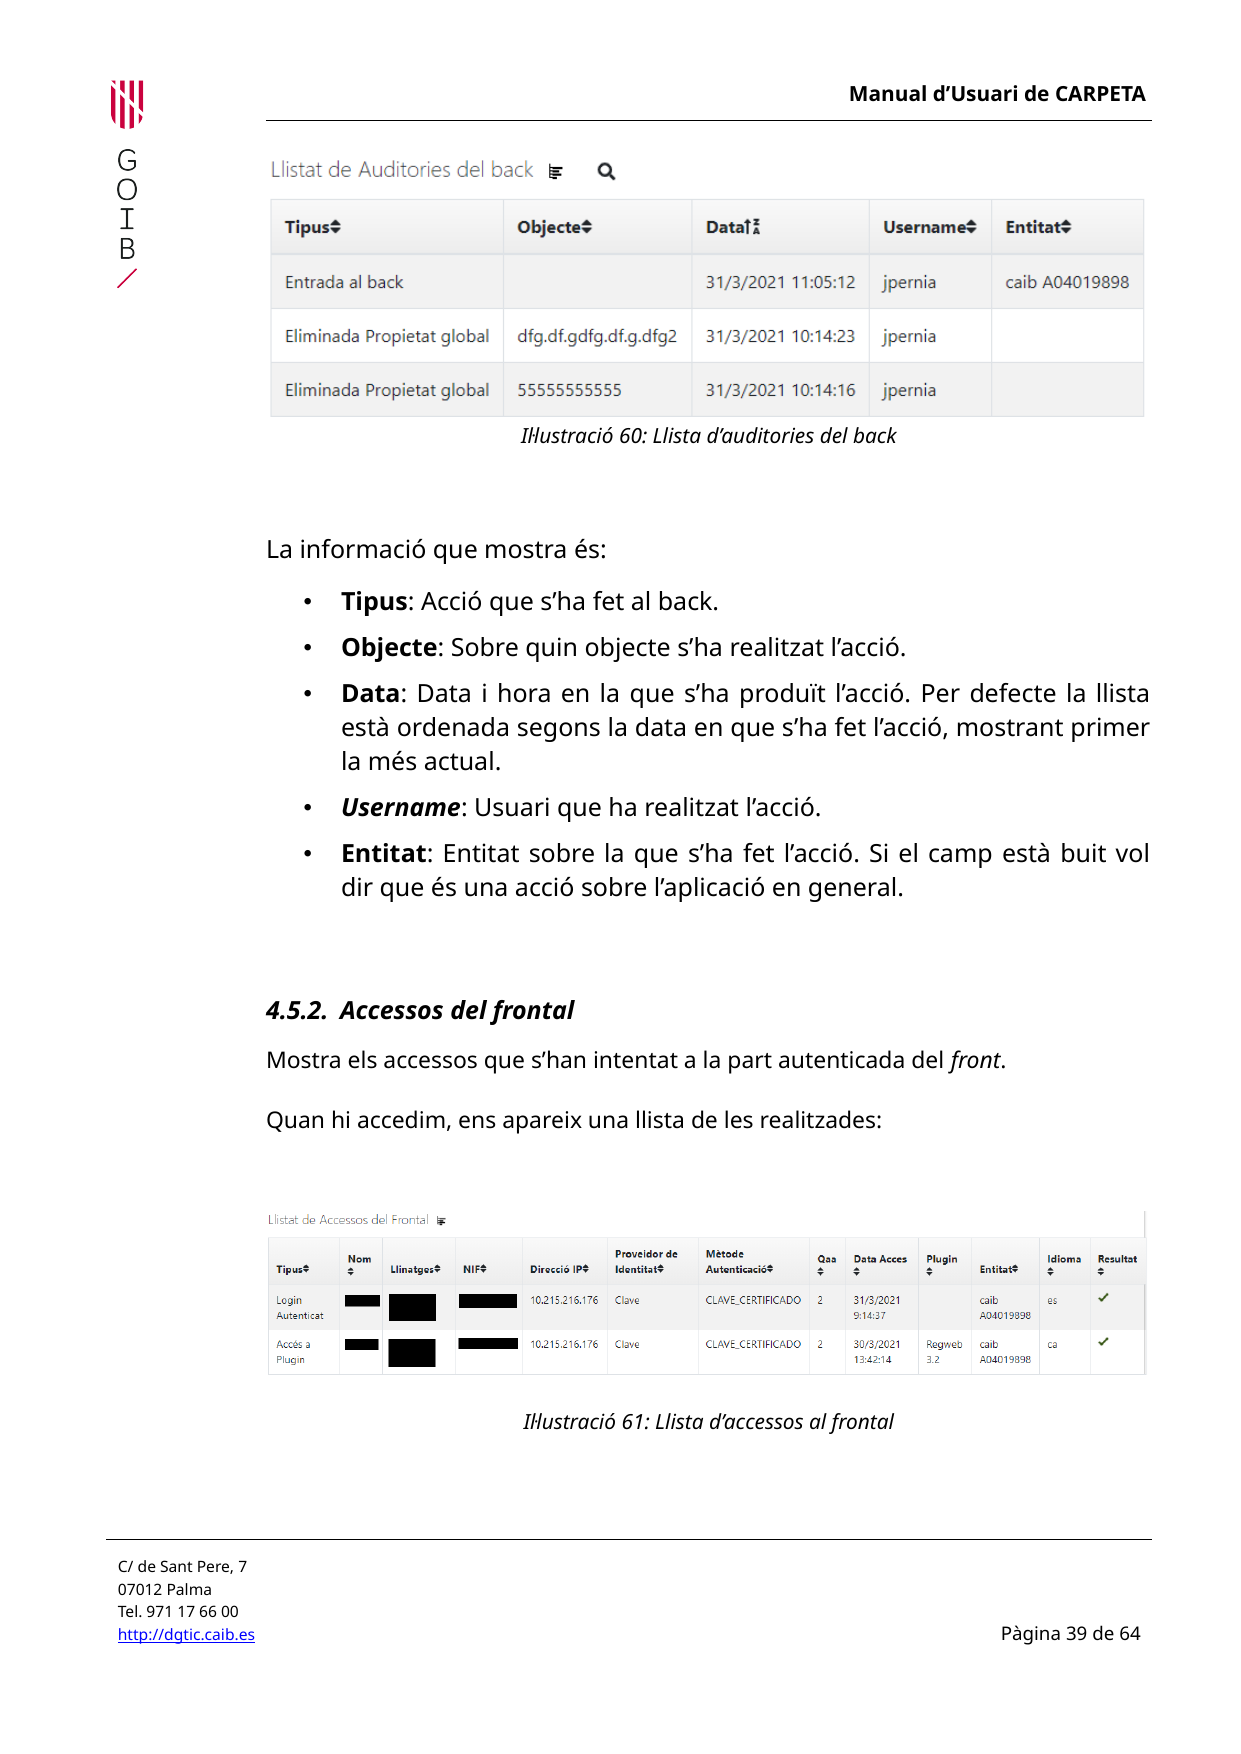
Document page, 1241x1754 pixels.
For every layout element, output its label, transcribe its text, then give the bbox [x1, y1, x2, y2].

list Objecte: Sobre quin objecte s’ha realitzat l’acció. [303, 630, 1152, 664]
list Username: Usuari que ha realitzat l’acció. [303, 790, 1152, 824]
text Il·lustració 61: Llista d’accessos al frontal [266, 1375, 1152, 1435]
list La informació que mostra és: [266, 532, 1152, 566]
list Entitat: Entitat sobre la que s’ha fet l’acció. Si el camp està buit vol dir que és una acció sobre l’aplicació en general. [303, 836, 1152, 904]
picture [82, 57, 172, 319]
subtitle Accessos del frontal [266, 992, 1152, 1026]
list Data: Data i hora en la que s’ha produït l’acció. Per defecte la llista està ordenada segons la data en que s’ha fet l’acció, mostrant primer la més actual. [303, 676, 1152, 778]
text Il·lustració 60: Llista d’auditories del back [266, 417, 1152, 449]
picture [265, 156, 1152, 417]
list Tipus: Acció que s’ha fet al back. [303, 584, 1152, 618]
text Quan hi accedim, ens apareix una llista de les realitzades: [266, 1104, 1152, 1135]
text Mostra els accessos que s’han intentat a la part autenticada del front. [266, 1044, 1152, 1076]
